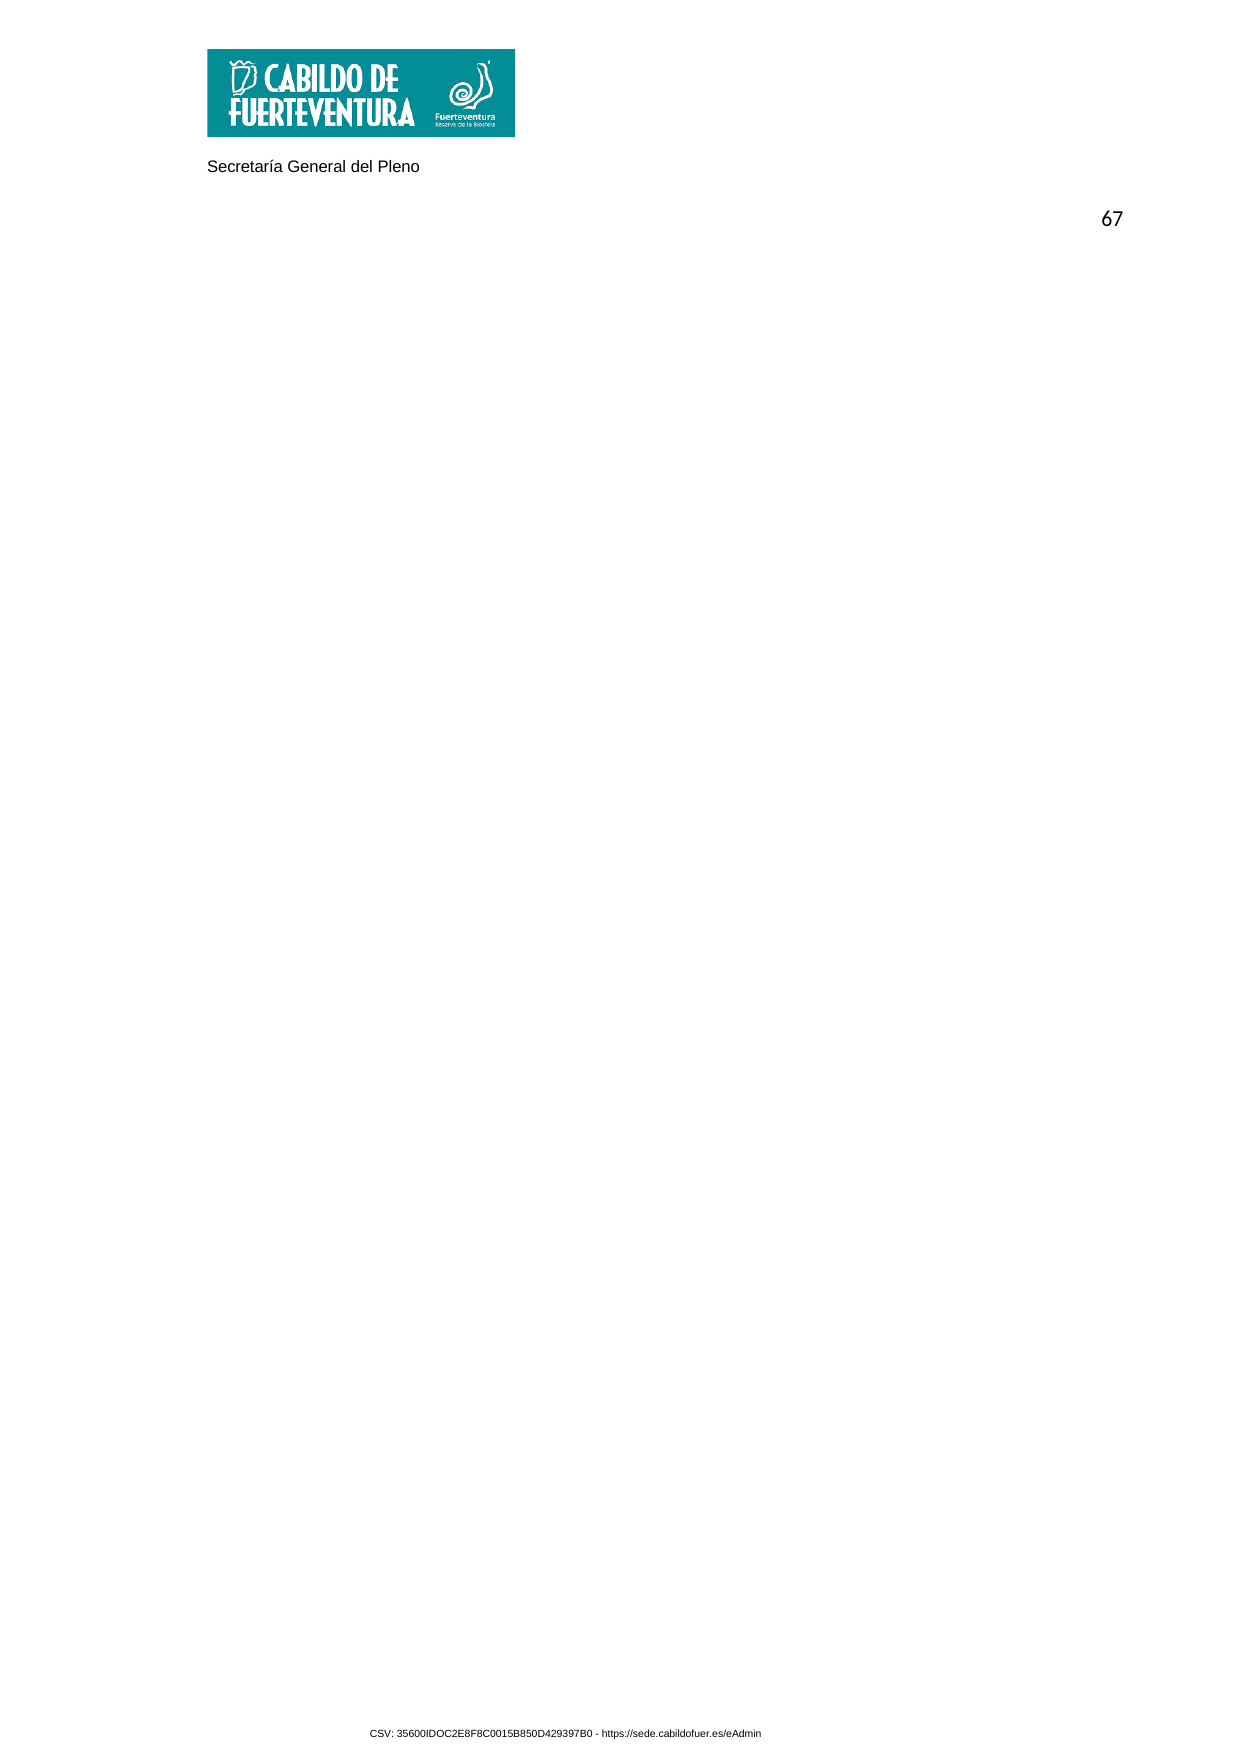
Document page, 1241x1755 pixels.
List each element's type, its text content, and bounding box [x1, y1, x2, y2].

text 67 [207, 204, 1123, 232]
